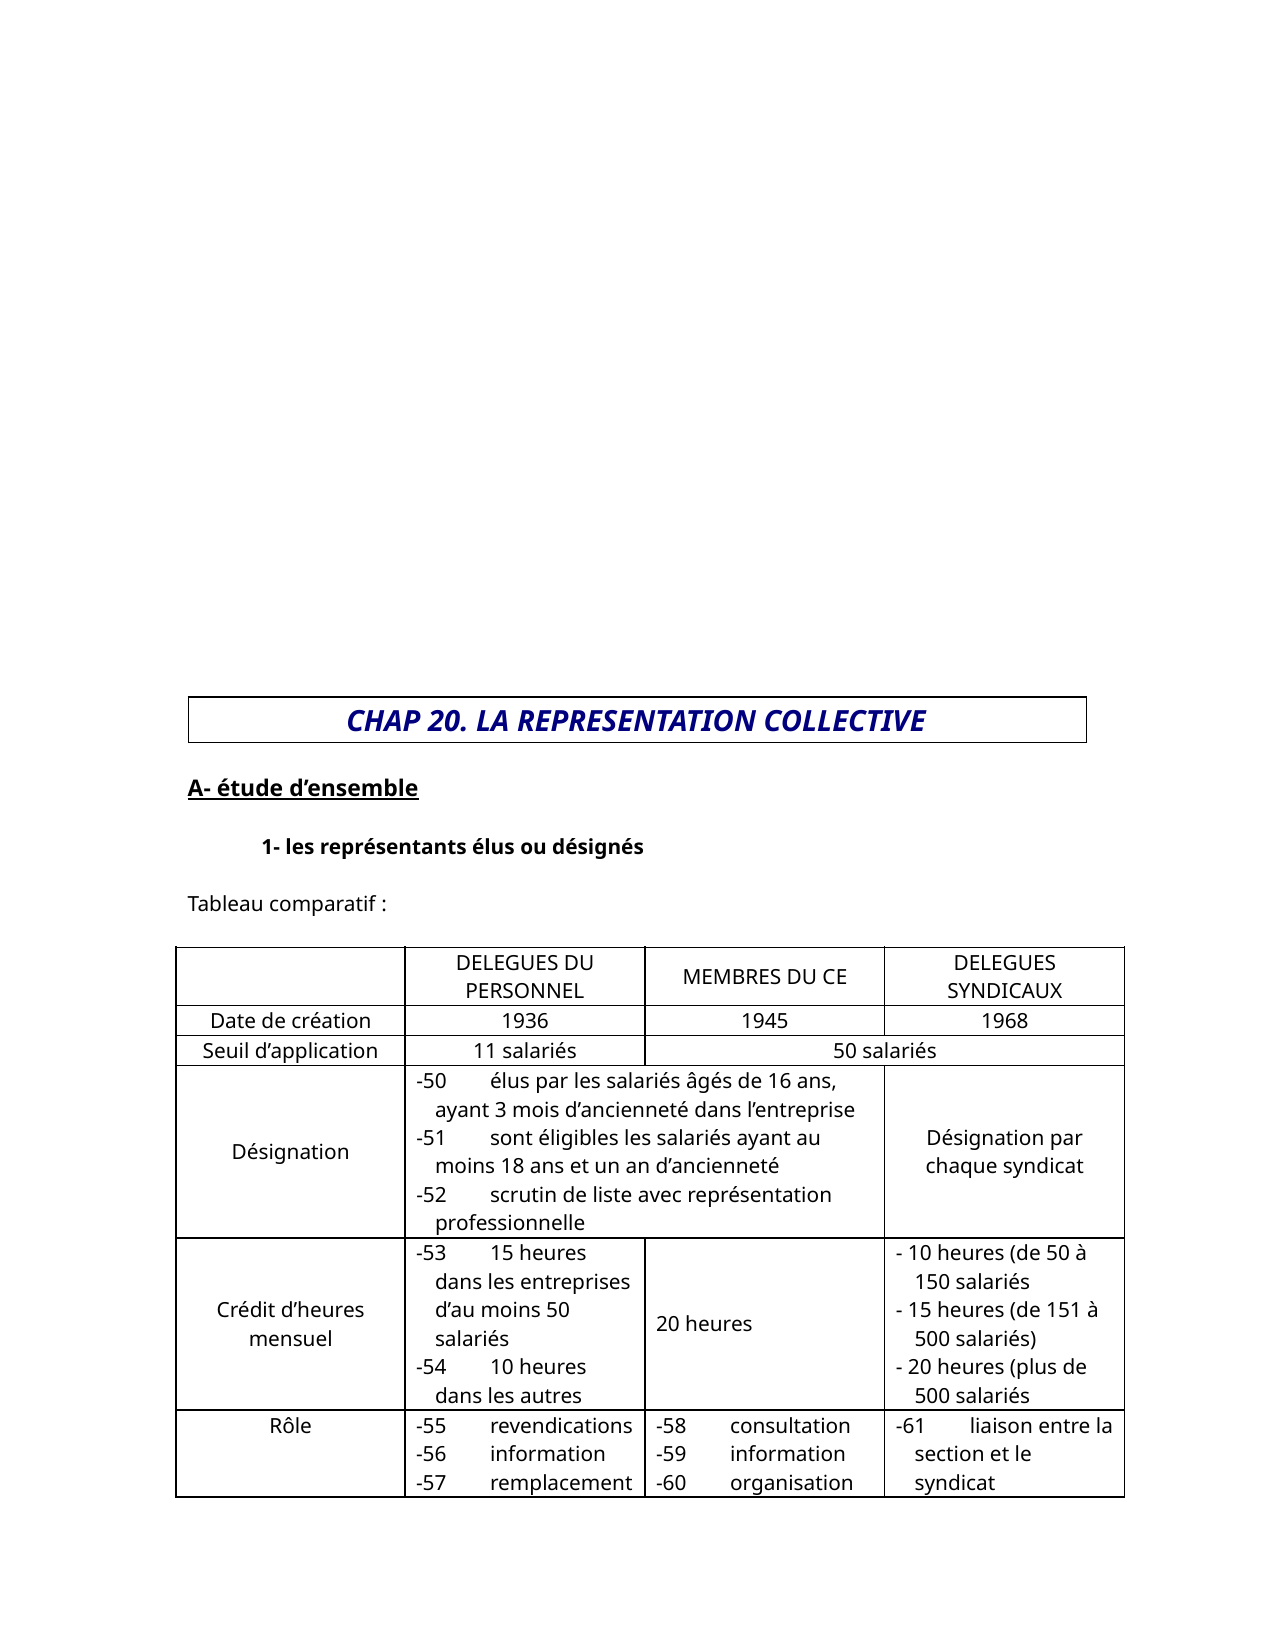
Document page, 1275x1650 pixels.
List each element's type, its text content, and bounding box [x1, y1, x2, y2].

table_cell -61 liaison entre la section et le syndicat [885, 1411, 1124, 1496]
table_cell -58 consultation -59 information -60 organisation [646, 1411, 884, 1496]
table_cell 1945 [646, 1006, 884, 1035]
table_header MEMBRES DU CE [646, 948, 884, 1005]
table_cell Date de création [177, 1006, 404, 1035]
table_cell 50 salariés [646, 1036, 1124, 1065]
text Tableau comparatif : [187, 889, 1087, 918]
table_cell Rôle [177, 1411, 404, 1496]
table_header DELEGUES DU PERSONNEL [406, 948, 644, 1005]
table_cell 20 heures [646, 1239, 884, 1409]
table_cell 11 salariés [406, 1036, 644, 1065]
table_cell -53 15 heures dans les entreprises d’au moins 50 salariés -54 10 heures dans les autres [406, 1239, 644, 1409]
text CHAP 20. LA REPRESENTATION COLLECTIVE [189, 698, 1086, 742]
table_cell -55 revendications -56 information -57 remplacement [406, 1411, 644, 1496]
table_header DELEGUES SYNDICAUX [885, 948, 1124, 1005]
table_header [177, 948, 404, 1005]
table_cell Crédit d’heures mensuel [177, 1239, 404, 1409]
table_cell Désignation [177, 1066, 404, 1237]
table_cell 1936 [406, 1006, 644, 1035]
table_cell Seuil d’application [177, 1036, 404, 1065]
text 1- les représentants élus ou désignés [187, 832, 1087, 860]
table_cell Désignation par chaque syndicat [885, 1066, 1124, 1237]
table_cell -50 élus par les salariés âgés de 16 ans, ayant 3 mois d’ancienneté dans l’entreprise -51 sont éligibles les salariés ayant au moins 18 ans et un an d’ancienneté -52 scrutin de liste avec représentation professionnelle [406, 1066, 884, 1237]
table_cell 1968 [885, 1006, 1124, 1035]
text A- étude d’ensemble [187, 772, 1087, 803]
table_cell - 10 heures (de 50 à 150 salariés - 15 heures (de 151 à 500 salariés) - 20 heures (plus de 500 salariés [885, 1239, 1124, 1409]
